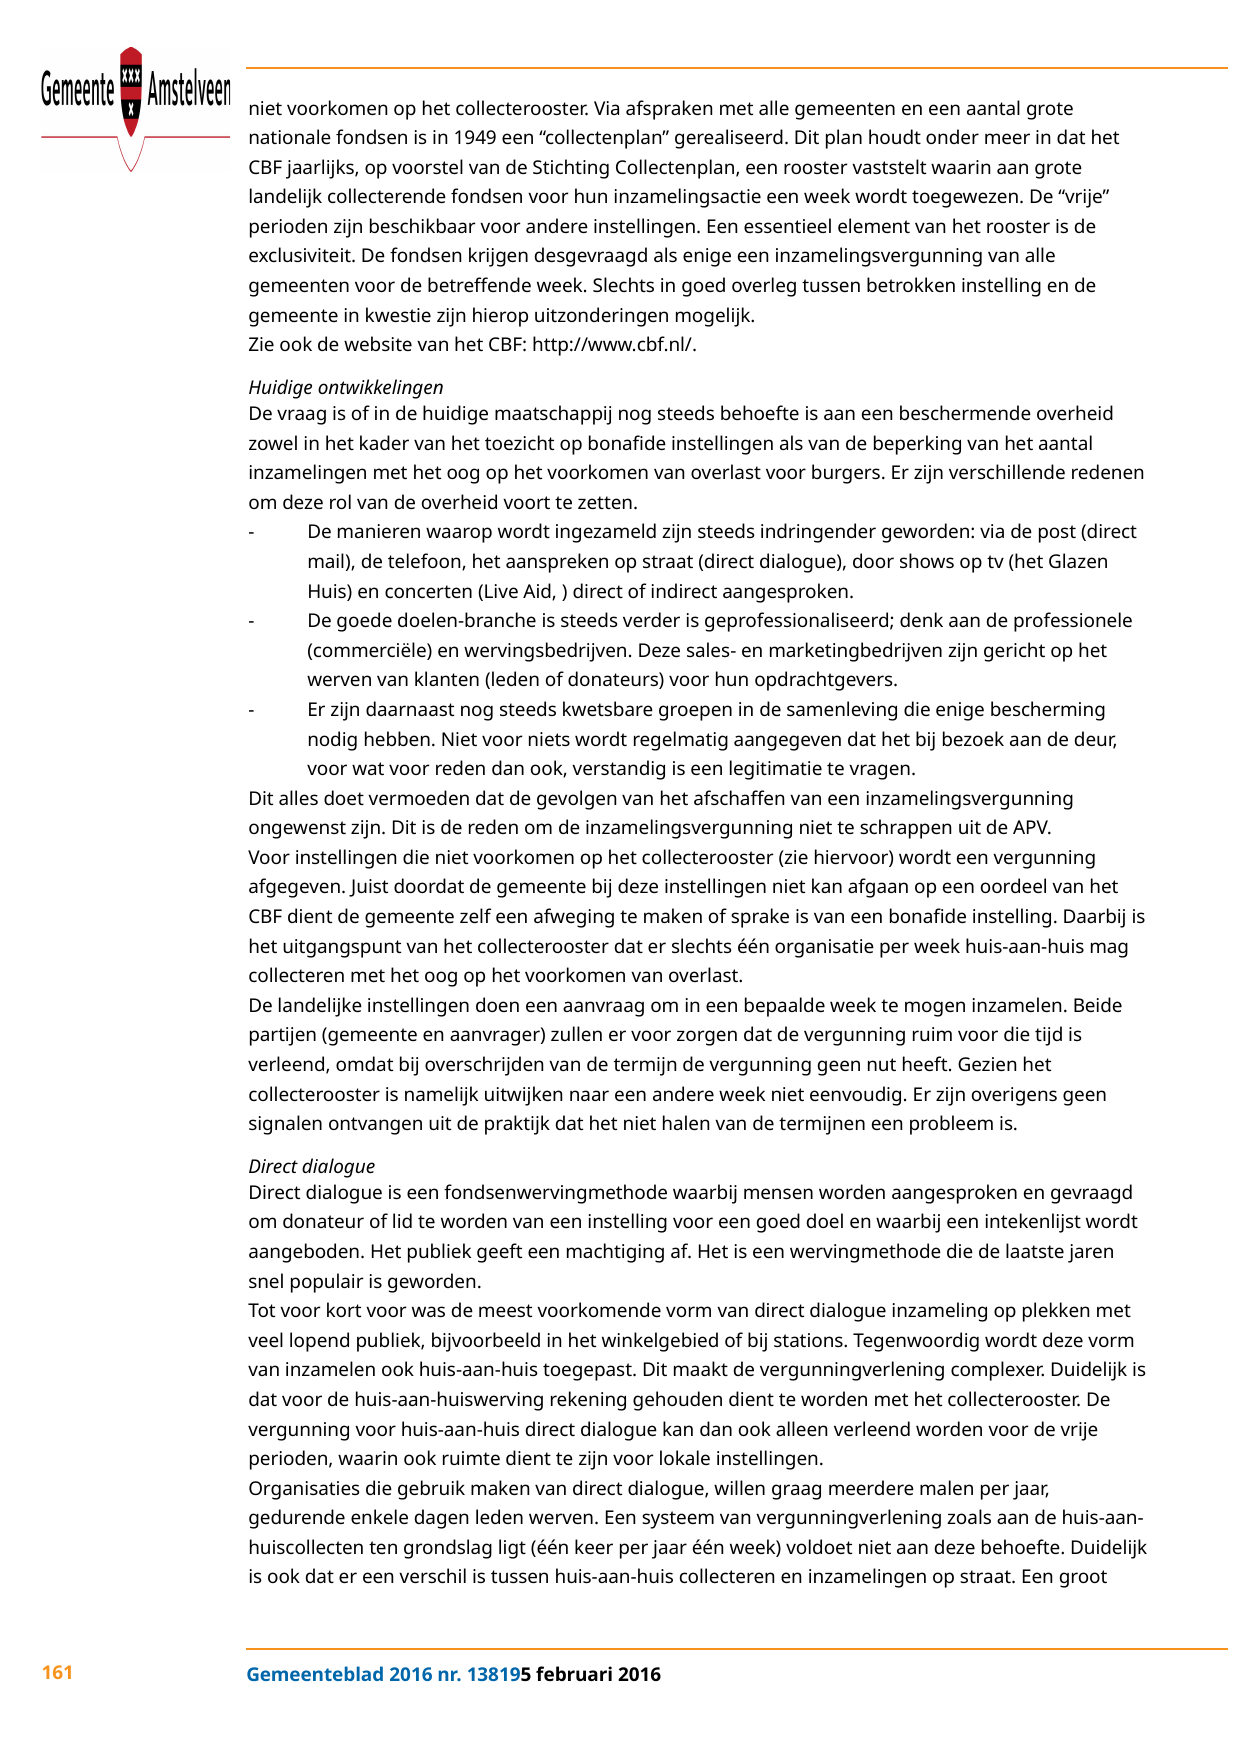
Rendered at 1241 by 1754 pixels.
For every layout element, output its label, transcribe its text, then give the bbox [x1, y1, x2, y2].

text De vraag is of in de huidige maatschappij nog steeds behoefte is aan een beschermende overheid zowel in het kader van het toezicht op bonafide instellingen als van de beperking van het aantal inzamelingen met het oog op het voorkomen van overlast voor burgers. Er zijn verschillende redenen om deze rol van de overheid voort te zetten. [248, 400, 1152, 515]
list De manieren waarop wordt ingezameld zijn steeds indringender geworden: via de post (direct mail), de telefoon, het aanspreken op straat (direct dialogue), door shows op tv (het Glazen Huis) en concerten (Live Aid, ) direct of indirect aangesproken. [248, 519, 1152, 603]
picture [41, 47, 231, 172]
text Dit alles doet vermoeden dat de gevolgen van het afschaffen van een inzamelingsvergunning ongewenst zijn. Dit is de reden om de inzamelingsvergunning niet te schrappen uit de APV. [248, 785, 1152, 840]
text Tot voor kort voor was de meest voorkomende vorm van direct dialogue inzameling op plekken met veel lopend publiek, bijvoorbeeld in het winkelgebied of bij stations. Tegenwoordig wordt deze vorm van inzamelen ook huis-aan-huis toegepast. Dit maakt de vergunningverlening complexer. Duidelijk is dat voor de huis-aan-huiswerving rekening gehouden dient te worden met het collecterooster. De vergunning voor huis-aan-huis direct dialogue kan dan ook alleen verleend worden voor de vrije perioden, waarin ook ruimte dient te zijn voor lokale instellingen. [248, 1297, 1152, 1471]
list De goede doelen-branche is steeds verder is geprofessionaliseerd; denk aan de professionele (commerciële) en wervingsbedrijven. Deze sales- en marketingbedrijven zijn gericht op het werven van klanten (leden of donateurs) voor hun opdrachtgevers. [248, 607, 1152, 692]
text De landelijke instellingen doen een aanvraag om in een bepaalde week te mogen inzamelen. Beide partijen (gemeente en aanvrager) zullen er voor zorgen dat de vergunning ruim voor die tijd is verleend, omdat bij overschrijden van de termijn de vergunning geen nut heeft. Gezien het collecterooster is namelijk uitwijken naar een andere week niet eenvoudig. Er zijn overigens geen signalen ontvangen uit de praktijk dat het niet halen van de termijnen een probleem is. [248, 992, 1152, 1136]
text Direct dialogue [248, 1153, 1152, 1179]
text Organisaties die gebruik maken van direct dialogue, willen graag meerdere malen per jaar, gedurende enkele dagen leden werven. Een systeem van vergunningverlening zoals aan de huis-aan-huiscollecten ten grondslag ligt (één keer per jaar één week) voldoet niet aan deze behoefte. Duidelijk is ook dat er een verschil is tussen huis-aan-huis collecteren en inzamelingen op straat. Een groot [248, 1475, 1152, 1589]
text niet voorkomen op het collecterooster. Via afspraken met alle gemeenten en een aantal grote nationale fondsen is in 1949 een “collectenplan” gerealiseerd. Dit plan houdt onder meer in dat het CBF jaarlijks, op voorstel van de Stichting Collectenplan, een rooster vaststelt waarin aan grote landelijk collecterende fondsen voor hun inzamelingsactie een week wordt toegewezen. De “vrije” perioden zijn beschikbaar voor andere instellingen. Een essentieel element van het rooster is de exclusiviteit. De fondsen krijgen desgevraagd als enige een inzamelingsvergunning van alle gemeenten voor de betreffende week. Slechts in goed overleg tussen betrokken instelling en de gemeente in kwestie zijn hierop uitzonderingen mogelijk. [248, 95, 1152, 328]
text Direct dialogue is een fondsenwervingmethode waarbij mensen worden aangesproken en gevraagd om donateur of lid te worden van een instelling voor een goed doel en waarbij een intekenlijst wordt aangeboden. Het publiek geeft een machtiging af. Het is een wervingmethode die de laatste jaren snel populair is geworden. [248, 1179, 1152, 1294]
text Huidige ontwikkelingen [248, 374, 1152, 400]
text Zie ook de website van het CBF: http://www.cbf.nl/. [248, 331, 1152, 357]
list Er zijn daarnaast nog steeds kwetsbare groepen in de samenleving die enige bescherming nodig hebben. Niet voor niets wordt regelmatig aangegeven dat het bij bezoek aan de deur, voor wat voor reden dan ook, verstandig is een legitimatie te vragen. [248, 696, 1152, 781]
text Voor instellingen die niet voorkomen op het collecterooster (zie hiervoor) wordt een vergunning afgegeven. Juist doordat de gemeente bij deze instellingen niet kan afgaan op een oordeel van het CBF dient de gemeente zelf een afweging te maken of sprake is van een bonafide instelling. Daarbij is het uitgangspunt van het collecterooster dat er slechts één organisatie per week huis-aan-huis mag collecteren met het oog op het voorkomen van overlast. [248, 844, 1152, 988]
